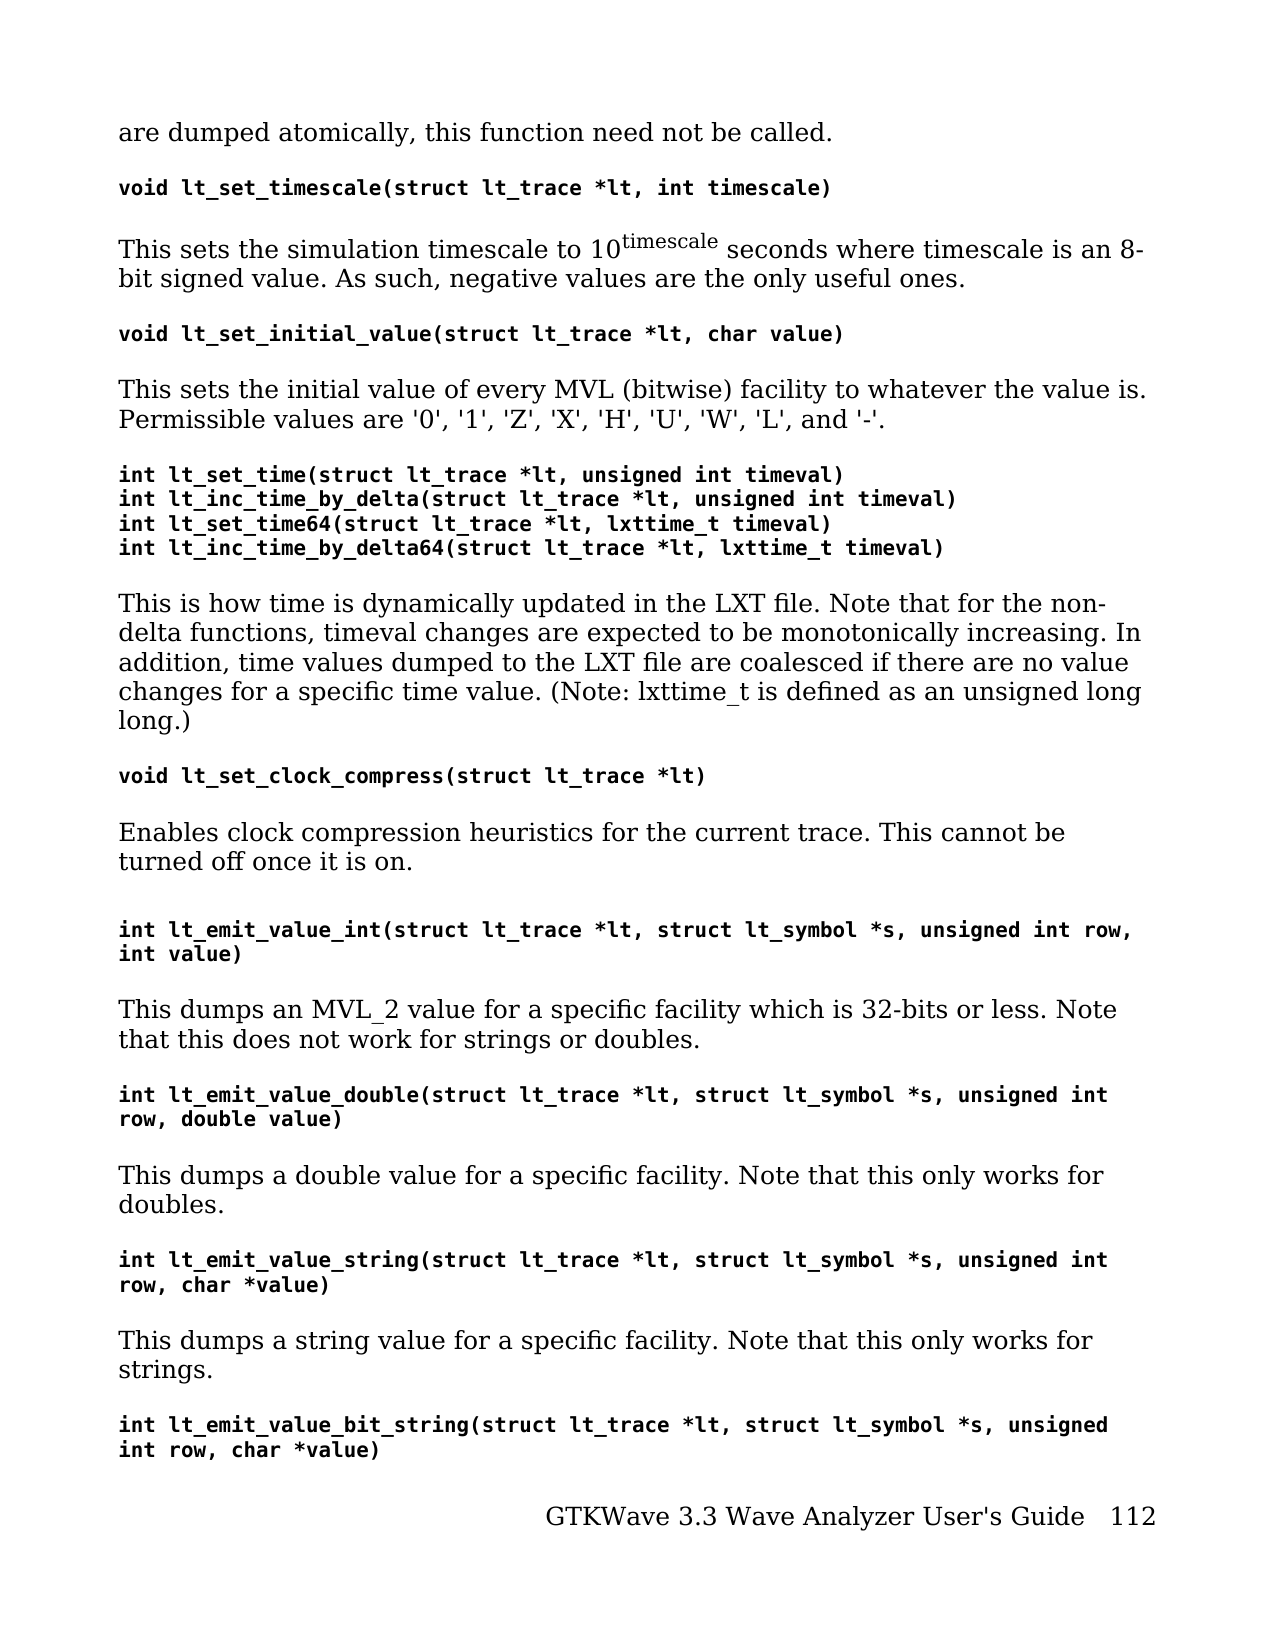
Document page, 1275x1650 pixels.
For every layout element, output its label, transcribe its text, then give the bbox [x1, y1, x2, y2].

text are dumped atomically, this function need not be called. [118, 118, 1157, 147]
text This dumps an MVL_2 value for a specific facility which is 32-bits or less. Note that this does not work for strings or doubles. [118, 966, 1157, 1054]
text This dumps a double value for a specific facility. Note that this only works for doubles. [118, 1161, 1157, 1219]
text This sets the simulation timescale to 10timescale seconds where timescale is an 8-bit signed value. As such, negative values are the only useful ones. [118, 201, 1157, 293]
text int lt_emit_value_int(struct lt_trace *lt, struct lt_symbol *s, unsigned int row, int value) [118, 918, 1157, 966]
text Enables clock compression heuristics for the current trace. This cannot be turned off once it is on. [118, 789, 1157, 876]
text void lt_set_initial_value(struct lt_trace *lt, char value) [118, 322, 1157, 347]
text int lt_emit_value_string(struct lt_trace *lt, struct lt_symbol *s, unsigned int row, char *value) [118, 1248, 1157, 1297]
text int lt_set_time(struct lt_trace *lt, unsigned int timeval) int lt_inc_time_by_delta(struct lt_trace *lt, unsigned int timeval) int lt_set_time64(struct lt_trace *lt, lxttime_t timeval) int lt_inc_time_by_delta64(struct lt_trace *lt, lxttime_t timeval) [118, 463, 1157, 560]
text void lt_set_clock_compress(struct lt_trace *lt) [118, 764, 1157, 789]
text int lt_emit_value_double(struct lt_trace *lt, struct lt_symbol *s, unsigned int row, double value) [118, 1083, 1157, 1132]
text This sets the initial value of every MVL (bitwise) facility to whatever the value is. Permissible values are '0', '1', 'Z', 'X', 'H', 'U', 'W', 'L', and '-'. [118, 347, 1157, 434]
text void lt_set_timescale(struct lt_trace *lt, int timescale) [118, 176, 1157, 201]
text This is how time is dynamically updated in the LXT file. Note that for the non-delta functions, timeval changes are expected to be monotonically increasing. In addition, time values dumped to the LXT file are coalesced if there are no value changes for a specific time value. (Note: lxttime_t is defined as an unsigned long long.) [118, 560, 1157, 735]
text int lt_emit_value_bit_string(struct lt_trace *lt, struct lt_symbol *s, unsigned int row, char *value) [118, 1413, 1157, 1462]
text This dumps a string value for a specific facility. Note that this only works for strings. [118, 1297, 1157, 1384]
